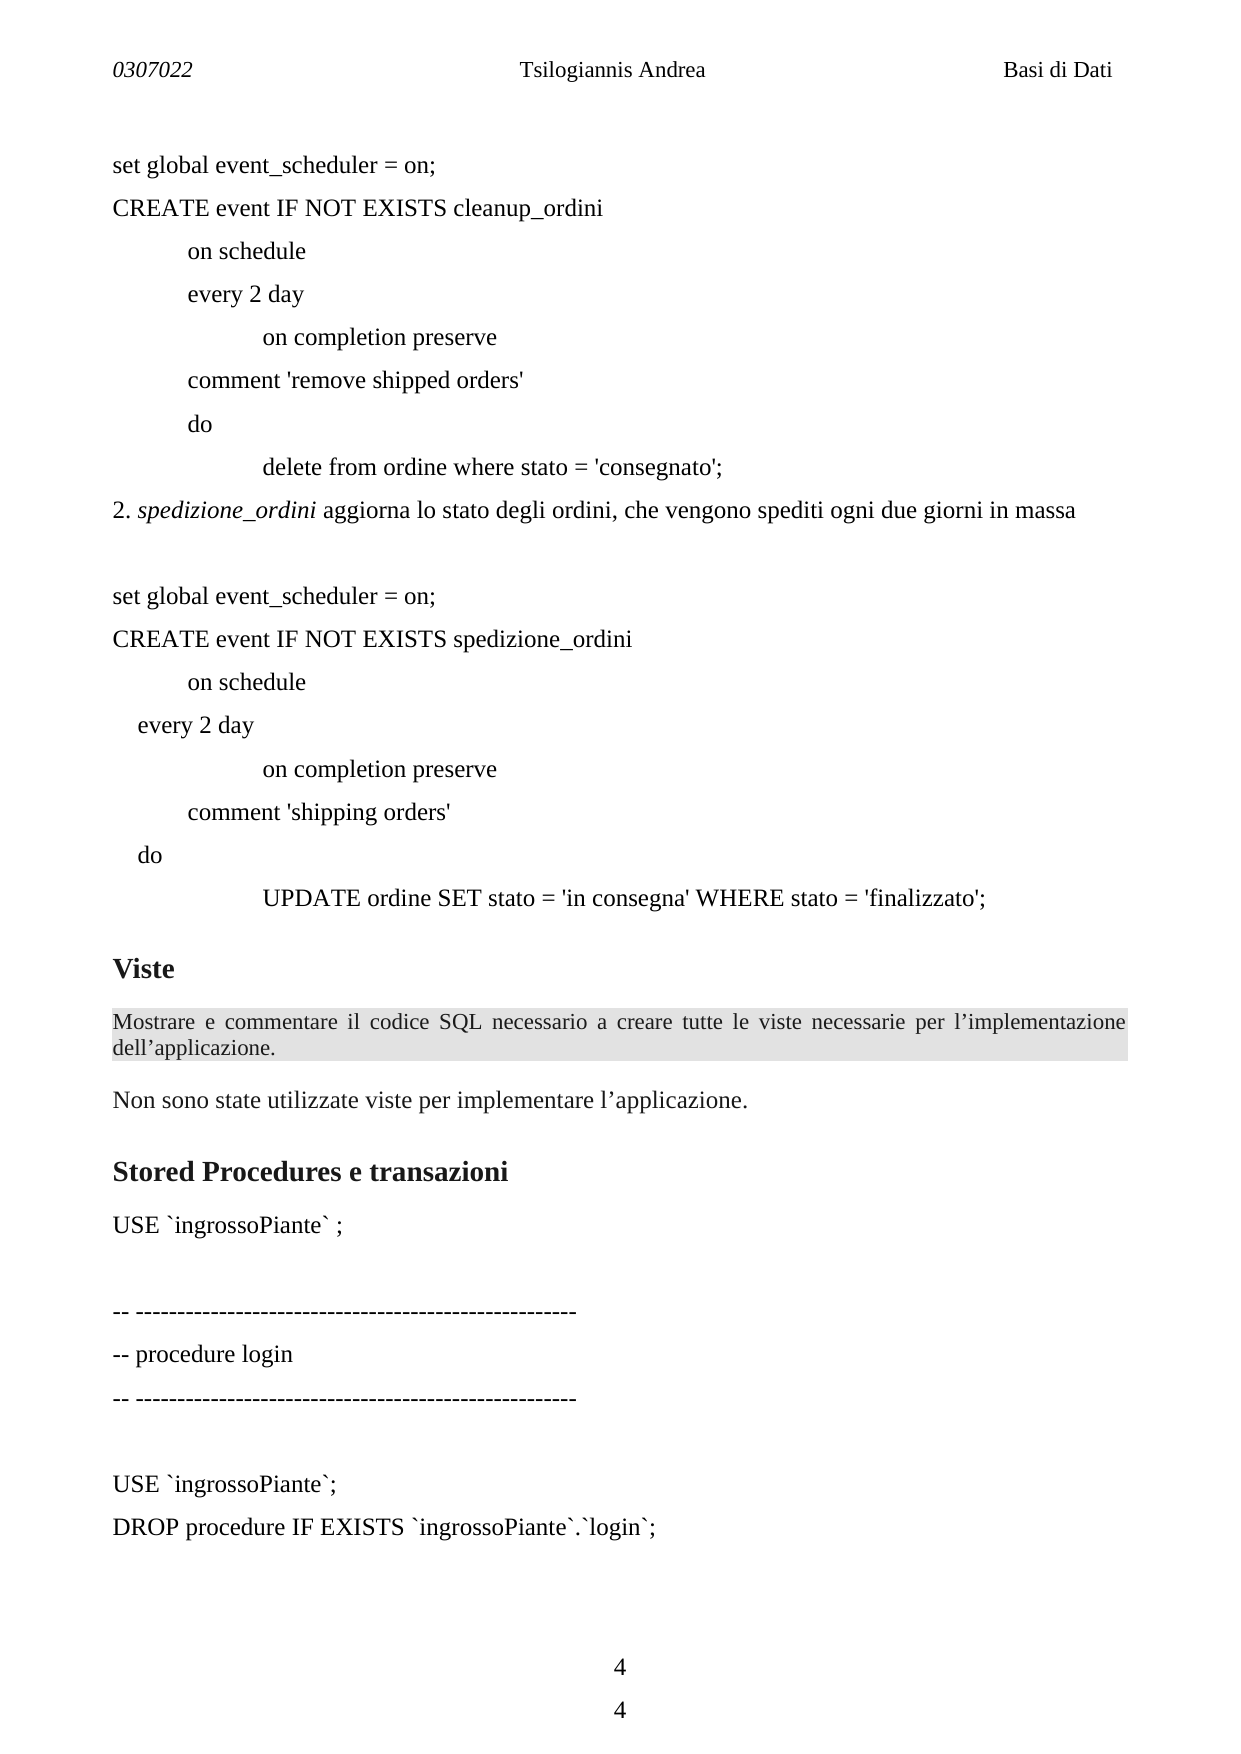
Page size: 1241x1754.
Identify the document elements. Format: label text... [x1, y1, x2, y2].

text UPDATE ordine SET stato = 'in consegna' WHERE stato = 'finalizzato'; [112, 883, 1128, 912]
text comment 'remove shipped orders' [112, 366, 1128, 394]
text USE `ingrossoPiante` ; [112, 1210, 1128, 1239]
text set global event_scheduler = on; [112, 150, 1128, 179]
text -- procedure login [112, 1339, 1128, 1368]
text -- ----------------------------------------------------- [112, 1296, 1128, 1325]
text on completion preserve [112, 754, 1128, 782]
text delete from ordine where stato = 'consegnato'; [112, 452, 1128, 481]
text comment 'shipping orders' [112, 797, 1128, 826]
text do [112, 840, 1128, 869]
text CREATE event IF NOT EXISTS spedizione_ordini [112, 624, 1128, 653]
subtitle Viste [112, 951, 1128, 985]
text set global event_scheduler = on; [112, 581, 1128, 610]
text USE `ingrossoPiante`; [112, 1469, 1128, 1498]
text on schedule [112, 667, 1128, 696]
subtitle Non sono state utilizzate viste per implementare l’applicazione. [112, 1086, 1128, 1114]
text CREATE event IF NOT EXISTS cleanup_ordini [112, 193, 1128, 222]
text Mostrare e commentare il codice SQL necessario a creare tutte le viste necessarie per l’implementazione dell’applicazione. [112, 1008, 1128, 1061]
text every 2 day [112, 711, 1128, 739]
text DROP procedure IF EXISTS `ingrossoPiante`.`login`; [112, 1512, 1128, 1541]
text do [112, 409, 1128, 437]
text on completion preserve [112, 322, 1128, 351]
text 2. spedizione_ordini aggiorna lo stato degli ordini, che vengono spediti ogni due giorni in massa [112, 495, 1128, 524]
subtitle Stored Procedures e transazioni [112, 1154, 1128, 1187]
text every 2 day [112, 279, 1128, 308]
text on schedule [112, 236, 1128, 265]
text -- ----------------------------------------------------- [112, 1383, 1128, 1411]
